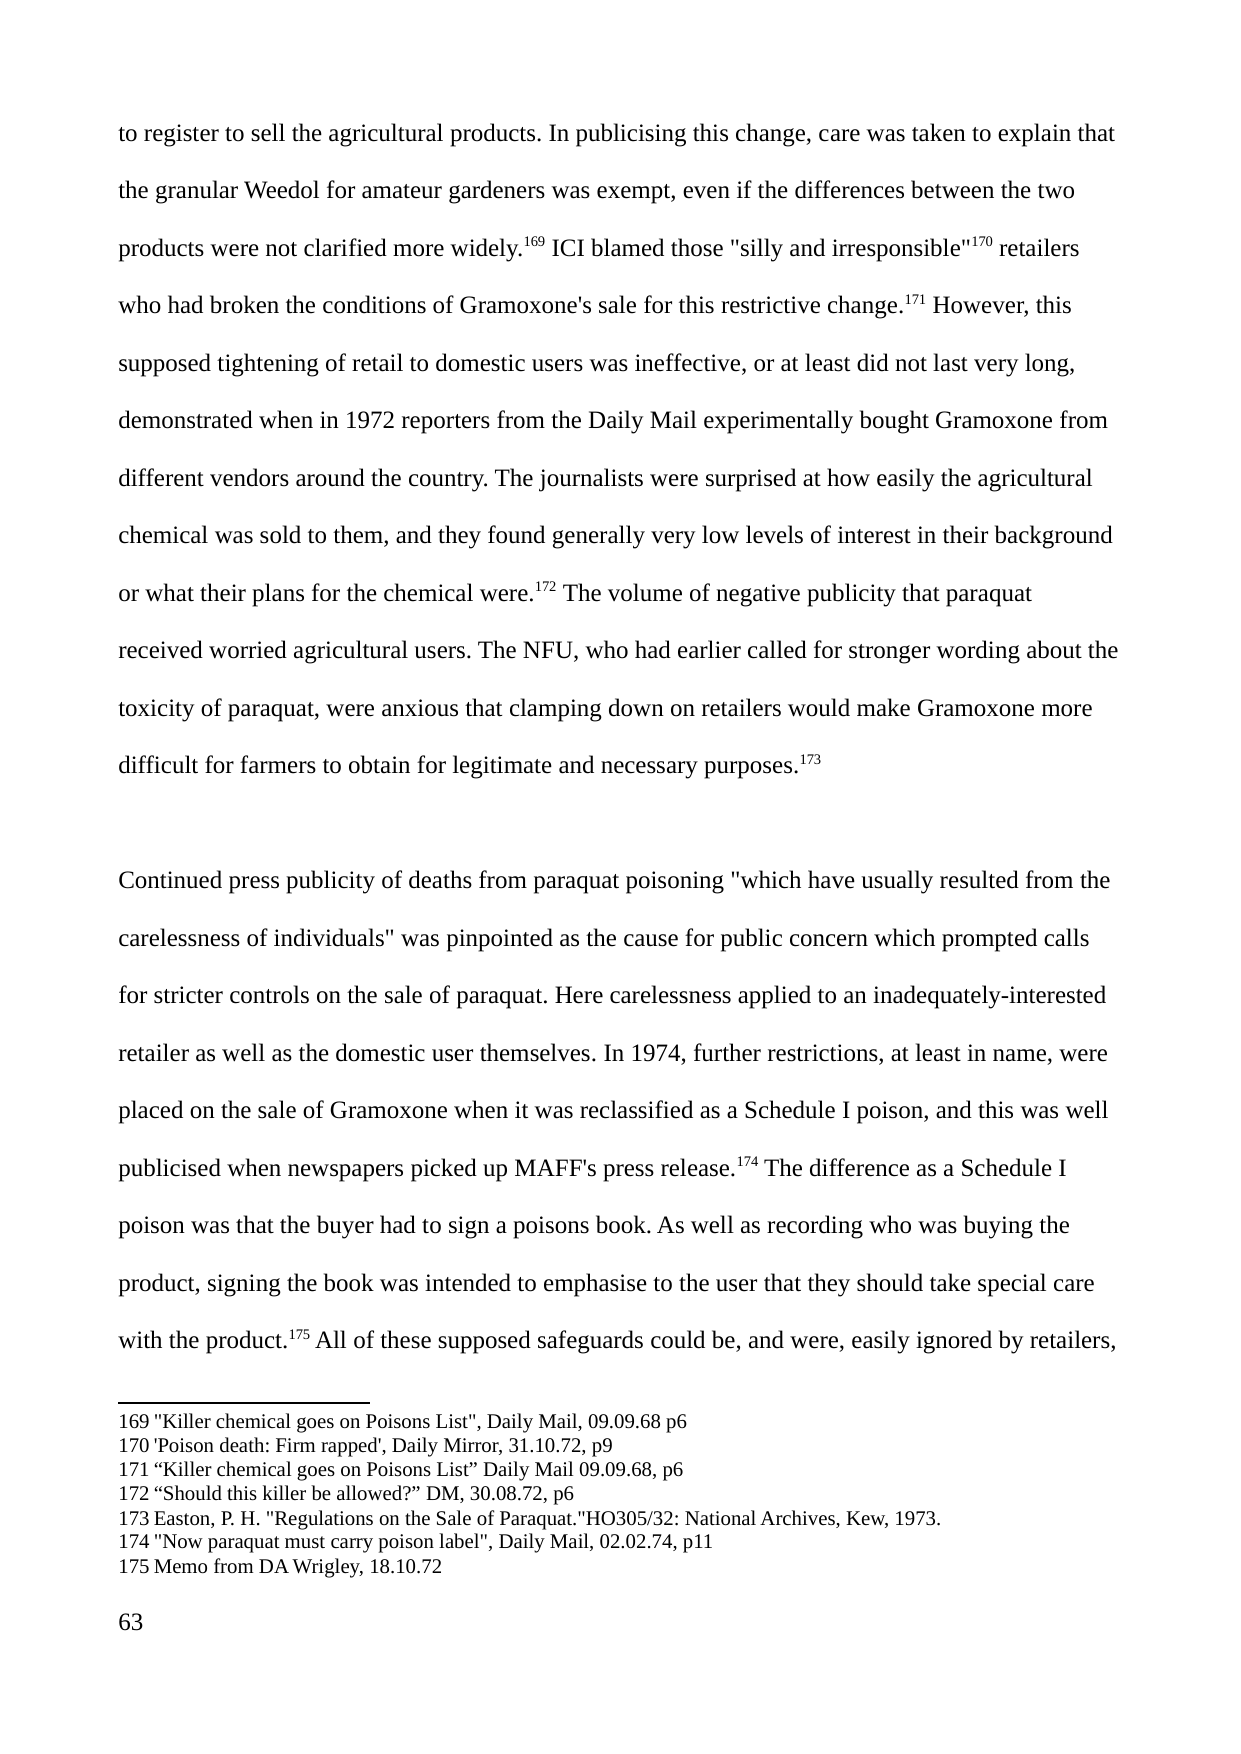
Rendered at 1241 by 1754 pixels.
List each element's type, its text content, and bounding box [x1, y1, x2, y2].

text "Now paraquat must carry poison label", Daily Mail, 02.02.74, p11 [118, 1529, 1122, 1553]
text “Should this killer be allowed?” DM, 30.08.72, p6 [118, 1481, 1122, 1505]
text “Killer chemical goes on Poisons List” Daily Mail 09.09.68, p6 [118, 1457, 1122, 1481]
text Memo from DA Wrigley, 18.10.72 [118, 1553, 1122, 1578]
text "Killer chemical goes on Poisons List", Daily Mail, 09.09.68 p6 [118, 1409, 1122, 1433]
text to register to sell the agricultural products. In publicising this change, care was taken to explain that the granular Weedol for amateur gardeners was exempt, even if the differences between the two products were not clarified more widely. ICI blamed those "silly and irresponsible" retailers who had broken the conditions of Gramoxone's sale for this restrictive change. However, this supposed tightening of retail to domestic users was ineffective, or at least did not last very long, demonstrated when in 1972 reporters from the Daily Mail experimentally bought Gramoxone from different vendors around the country. The journalists were surprised at how easily the agricultural chemical was sold to them, and they found generally very low levels of interest in their background or what their plans for the chemical were. The volume of negative publicity that paraquat received worried agricultural users. The NFU, who had earlier called for stronger wording about the toxicity of paraquat, were anxious that clamping down on retailers would make Gramoxone more difficult for farmers to obtain for legitimate and necessary purposes. [118, 118, 1122, 779]
text 'Poison death: Firm rapped', Daily Mirror, 31.10.72, p9 [118, 1433, 1122, 1457]
text Easton, P. H. "Regulations on the Sale of Paraquat."HO305/32: National Archives, Kew, 1973. [118, 1505, 1122, 1529]
text Continued press publicity of deaths from paraquat poisoning "which have usually resulted from the carelessness of individuals" was pinpointed as the cause for public concern which prompted calls for stricter controls on the sale of paraquat. Here carelessness applied to an inadequately-interested retailer as well as the domestic user themselves. In 1974, further restrictions, at least in name, were placed on the sale of Gramoxone when it was reclassified as a Schedule I poison, and this was well publicised when newspapers picked up MAFF's press release. The difference as a Schedule I poison was that the buyer had to sign a poisons book. As well as recording who was buying the product, signing the book was intended to emphasise to the user that they should take special care with the product. All of these supposed safeguards could be, and were, easily ignored by retailers, [118, 866, 1122, 1354]
